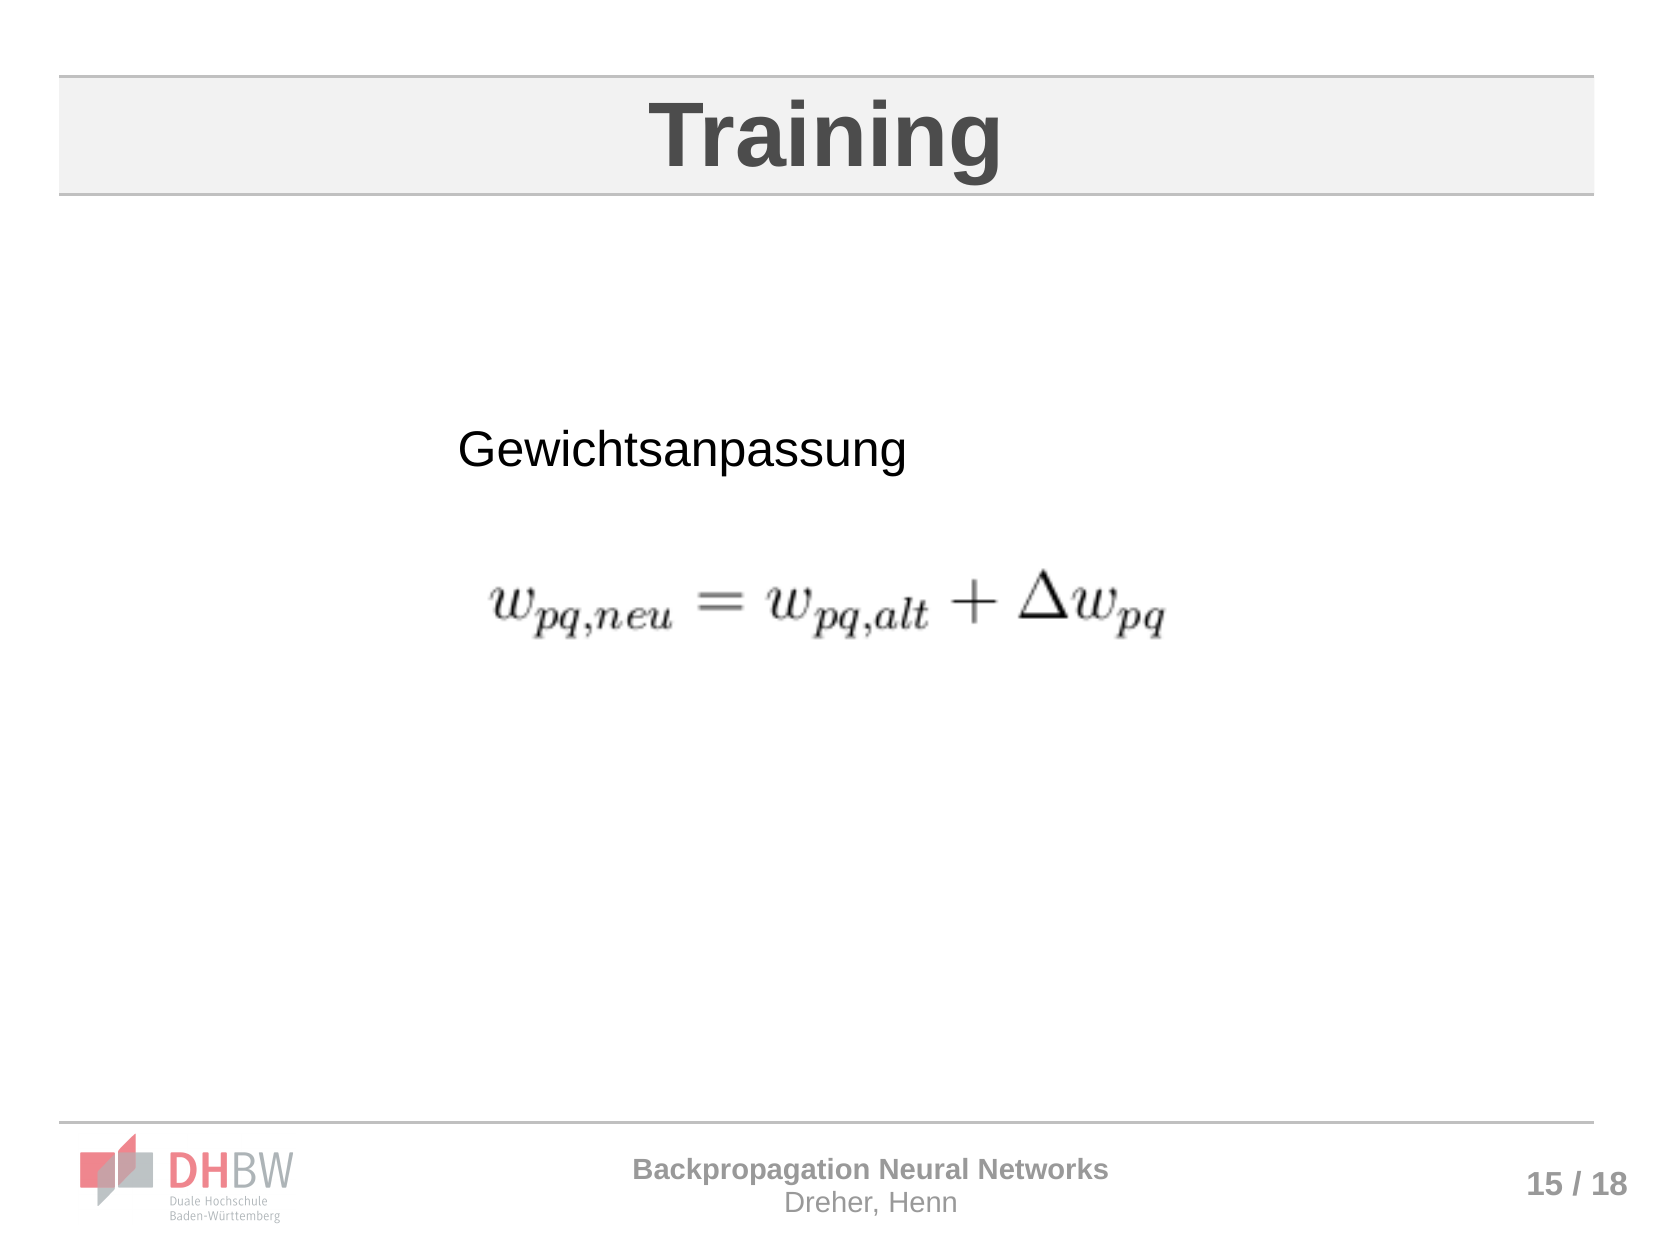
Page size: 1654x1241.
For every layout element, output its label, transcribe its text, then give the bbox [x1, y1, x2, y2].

text_box Gewichtsanpassung [442, 413, 923, 484]
title Training [59, 31, 1595, 239]
picture [442, 531, 1211, 709]
picture [78, 1133, 296, 1225]
